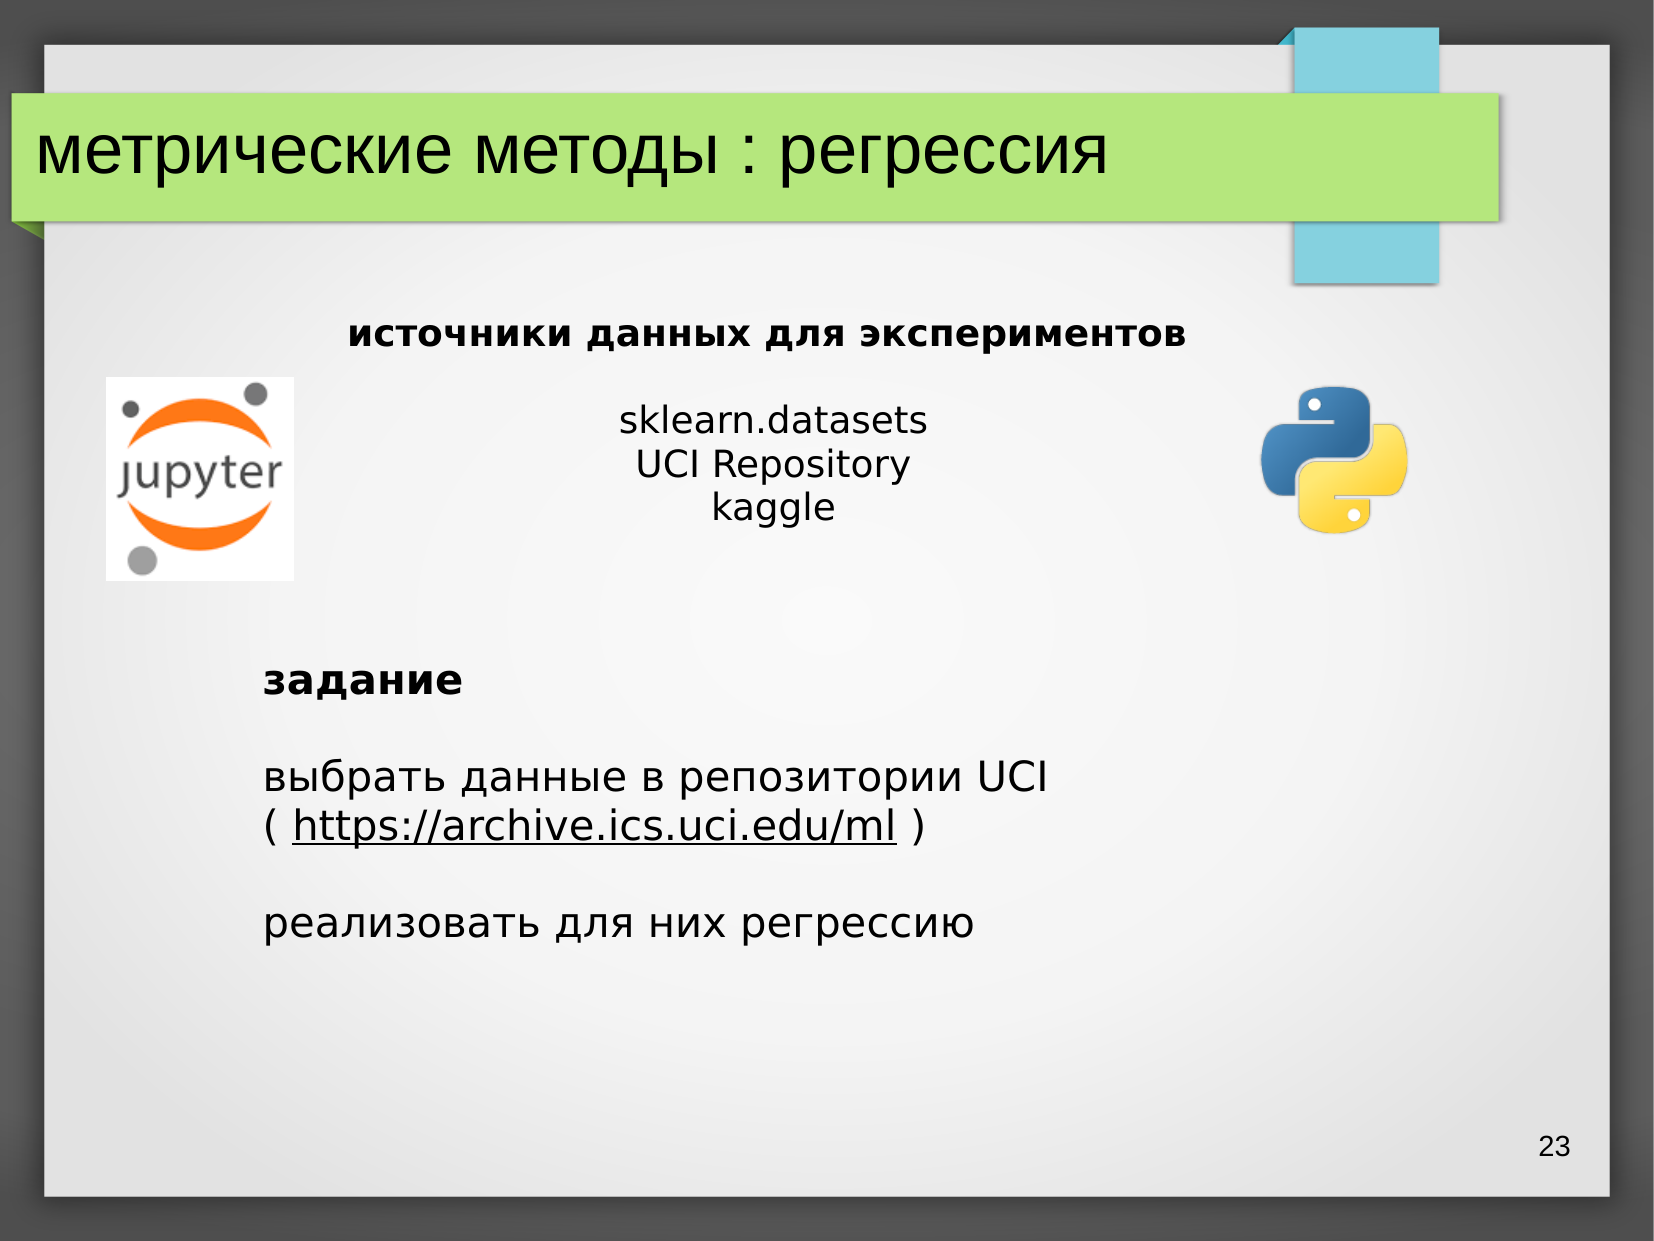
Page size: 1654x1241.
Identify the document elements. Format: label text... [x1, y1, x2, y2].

text_box источники данных для экспериментов sklearn.datasets UCI Repository kaggle [283, 304, 1264, 537]
text_box задание выбрать данные в репозитории UCI ( https://archive.ics.uci.edu/ml ) реализовать для них регрессию [248, 648, 1560, 955]
title метрические методы : регрессия [35, 108, 1170, 190]
picture [0, 0, 1654, 1241]
